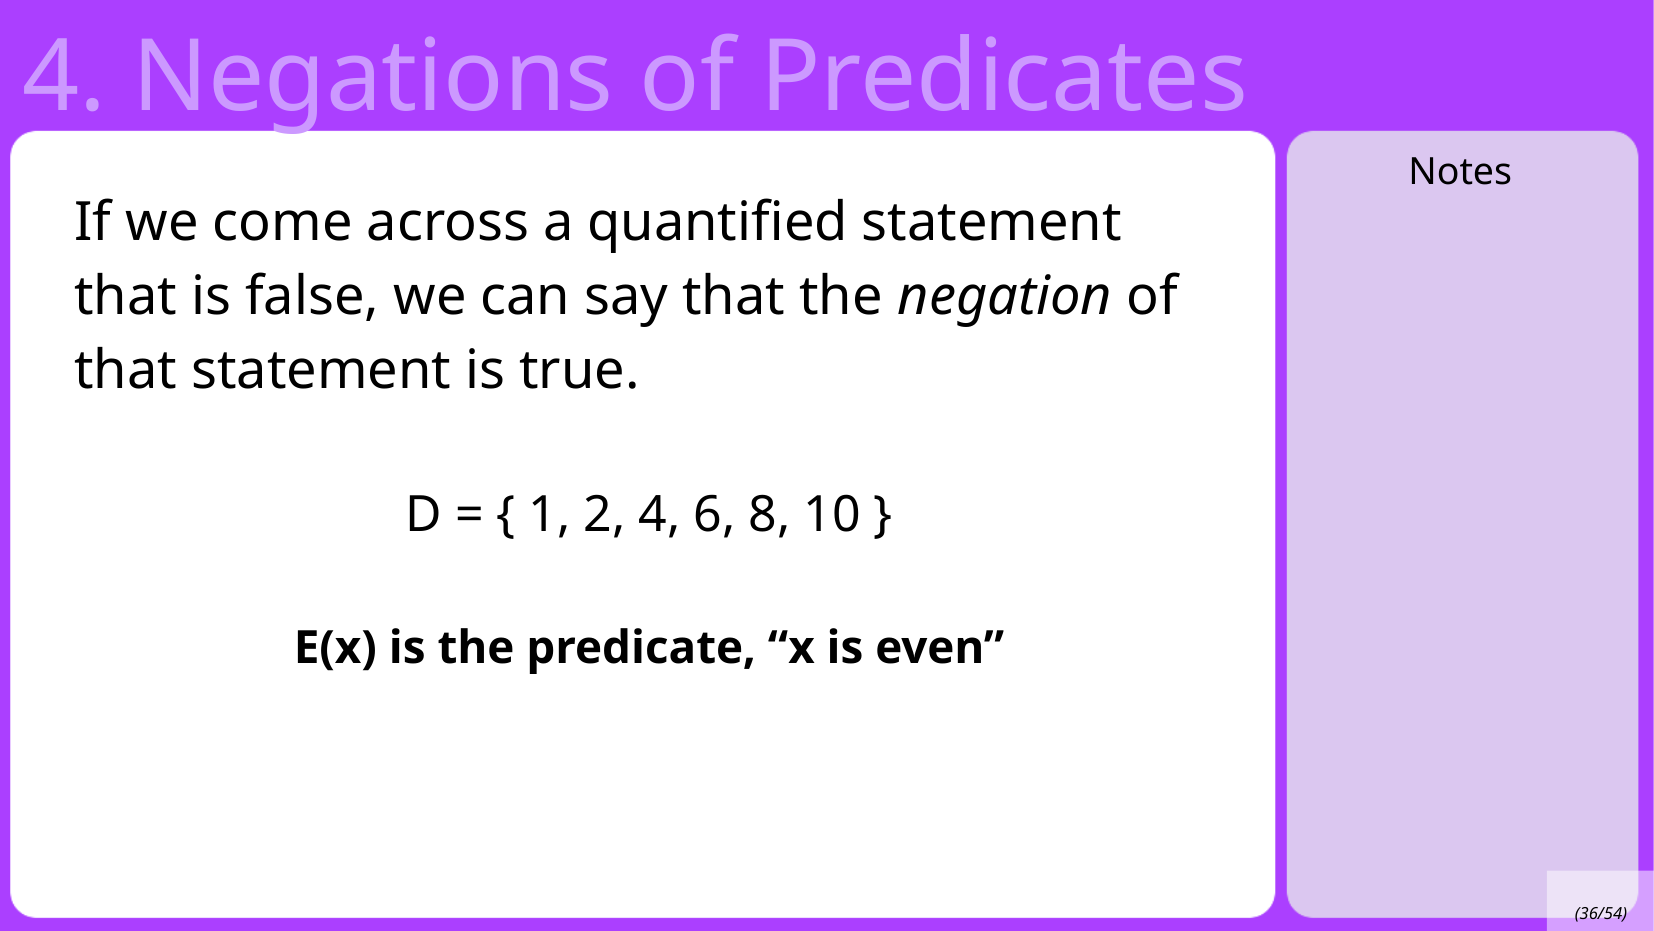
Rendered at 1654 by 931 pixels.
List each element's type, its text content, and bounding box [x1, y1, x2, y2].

text_box If we come across a quantified statement that is false, we can say that the negation of that statement is true. D = { 1, 2, 4, 6, 8, 10 } E(x) is the predicate, “x is even” [74, 182, 1224, 589]
text_box (<number>/54) [1546, 877, 1654, 931]
picture [0, 0, 1654, 931]
text_box Notes [1290, 141, 1631, 199]
title 4. Negations of Predicates [22, 13, 1511, 130]
